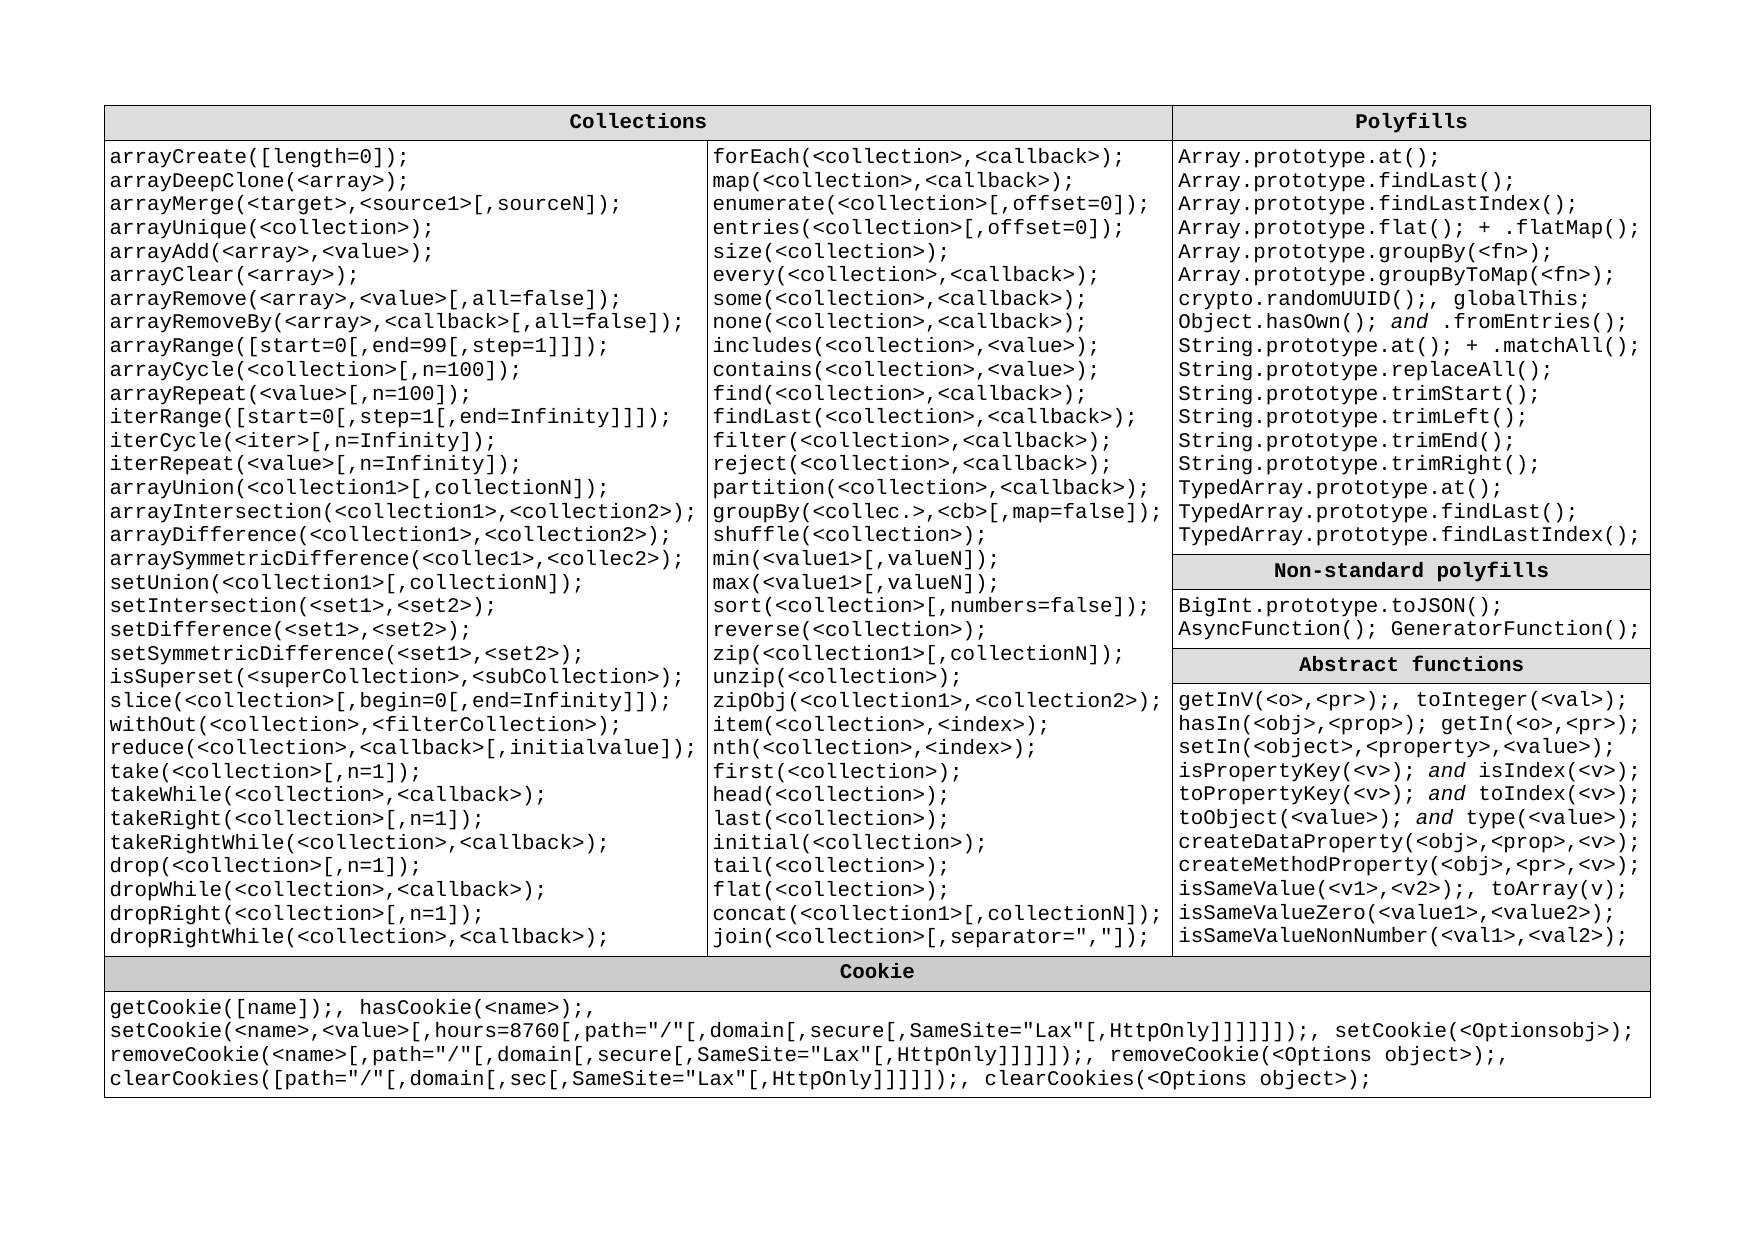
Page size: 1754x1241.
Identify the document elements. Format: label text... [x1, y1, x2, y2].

table_cell Cookie [105, 957, 1650, 991]
table_cell BigInt.prototype.toJSON(); AsyncFunction(); GeneratorFunction(); [1173, 590, 1650, 648]
table_cell Array.prototype.at(); Array.prototype.findLast(); Array.prototype.findLastIndex(); Array.prototype.flat(); + .flatMap(); Array.prototype.groupBy(<fn>); Array.prototype.groupByToMap(<fn>); crypto.randomUUID();, globalThis; Object.hasOwn(); and .fromEntries(); String.prototype.at(); + .matchAll(); String.prototype.replaceAll(); String.prototype.trimStart(); String.prototype.trimLeft(); String.prototype.trimEnd(); String.prototype.trimRight(); TypedArray.prototype.at(); TypedArray.prototype.findLast(); TypedArray.prototype.findLastIndex(); [1173, 141, 1650, 554]
table_cell arrayCreate([length=0]); arrayDeepClone(<array>); arrayMerge(<target>,<source1>[,sourceN]); arrayUnique(<collection>); arrayAdd(<array>,<value>); arrayClear(<array>); arrayRemove(<array>,<value>[,all=false]); arrayRemoveBy(<array>,<callback>[,all=false]); arrayRange([start=0[,end=99[,step=1]]]); arrayCycle(<collection>[,n=100]); arrayRepeat(<value>[,n=100]); iterRange([start=0[,step=1[,end=Infinity]]]); iterCycle(<iter>[,n=Infinity]); iterRepeat(<value>[,n=Infinity]); arrayUnion(<collection1>[,collectionN]); arrayIntersection(<collection1>,<collection2>); arrayDifference(<collection1>,<collection2>); arraySymmetricDifference(<collec1>,<collec2>); setUnion(<collection1>[,collectionN]); setIntersection(<set1>,<set2>); setDifference(<set1>,<set2>); setSymmetricDifference(<set1>,<set2>); isSuperset(<superCollection>,<subCollection>); slice(<collection>[,begin=0[,end=Infinity]]); withOut(<collection>,<filterCollection>); reduce(<collection>,<callback>[,initialvalue]); take(<collection>[,n=1]); takeWhile(<collection>,<callback>); takeRight(<collection>[,n=1]); takeRightWhile(<collection>,<callback>); drop(<collection>[,n=1]); dropWhile(<collection>,<callback>); dropRight(<collection>[,n=1]); dropRightWhile(<collection>,<callback>); [105, 141, 707, 956]
table_cell getInV(<o>,<pr>);, toInteger(<val>); hasIn(<obj>,<prop>); getIn(<o>,<pr>); setIn(<object>,<property>,<value>); isPropertyKey(<v>); and isIndex(<v>); toPropertyKey(<v>); and toIndex(<v>); toObject(<value>); and type(<value>); createDataProperty(<obj>,<prop>,<v>); createMethodProperty(<obj>,<pr>,<v>); isSameValue(<v1>,<v2>);, toArray(v); isSameValueZero(<value1>,<value2>); isSameValueNonNumber(<val1>,<val2>); [1173, 684, 1650, 956]
table_header Polyfills [1173, 106, 1650, 140]
table_cell Abstract functions [1173, 649, 1650, 683]
table_cell Non-standard polyfills [1173, 555, 1650, 589]
table_cell getCookie([name]);, hasCookie(<name>);, setCookie(<name>,<value>[,hours=8760[,path="/"[,domain[,secure[,SameSite="Lax"[,HttpOnly]]]]]]);, setCookie(<Optionsobj>); removeCookie(<name>[,path="/"[,domain[,secure[,SameSite="Lax"[,HttpOnly]]]]]);, removeCookie(<Options object>);, clearCookies([path="/"[,domain[,sec[,SameSite="Lax"[,HttpOnly]]]]]);, clearCookies(<Options object>); [105, 992, 1650, 1097]
table_cell forEach(<collection>,<callback>); map(<collection>,<callback>); enumerate(<collection>[,offset=0]); entries(<collection>[,offset=0]); size(<collection>); every(<collection>,<callback>); some(<collection>,<callback>); none(<collection>,<callback>); includes(<collection>,<value>); contains(<collection>,<value>); find(<collection>,<callback>); findLast(<collection>,<callback>); filter(<collection>,<callback>); reject(<collection>,<callback>); partition(<collection>,<callback>); groupBy(<collec.>,<cb>[,map=false]); shuffle(<collection>); min(<value1>[,valueN]); max(<value1>[,valueN]); sort(<collection>[,numbers=false]); reverse(<collection>); zip(<collection1>[,collectionN]); unzip(<collection>); zipObj(<collection1>,<collection2>); item(<collection>,<index>); nth(<collection>,<index>); first(<collection>); head(<collection>); last(<collection>); initial(<collection>); tail(<collection>); flat(<collection>); concat(<collection1>[,collectionN]); join(<collection>[,separator=","]); [708, 141, 1172, 956]
table_header Collections [105, 106, 1172, 140]
